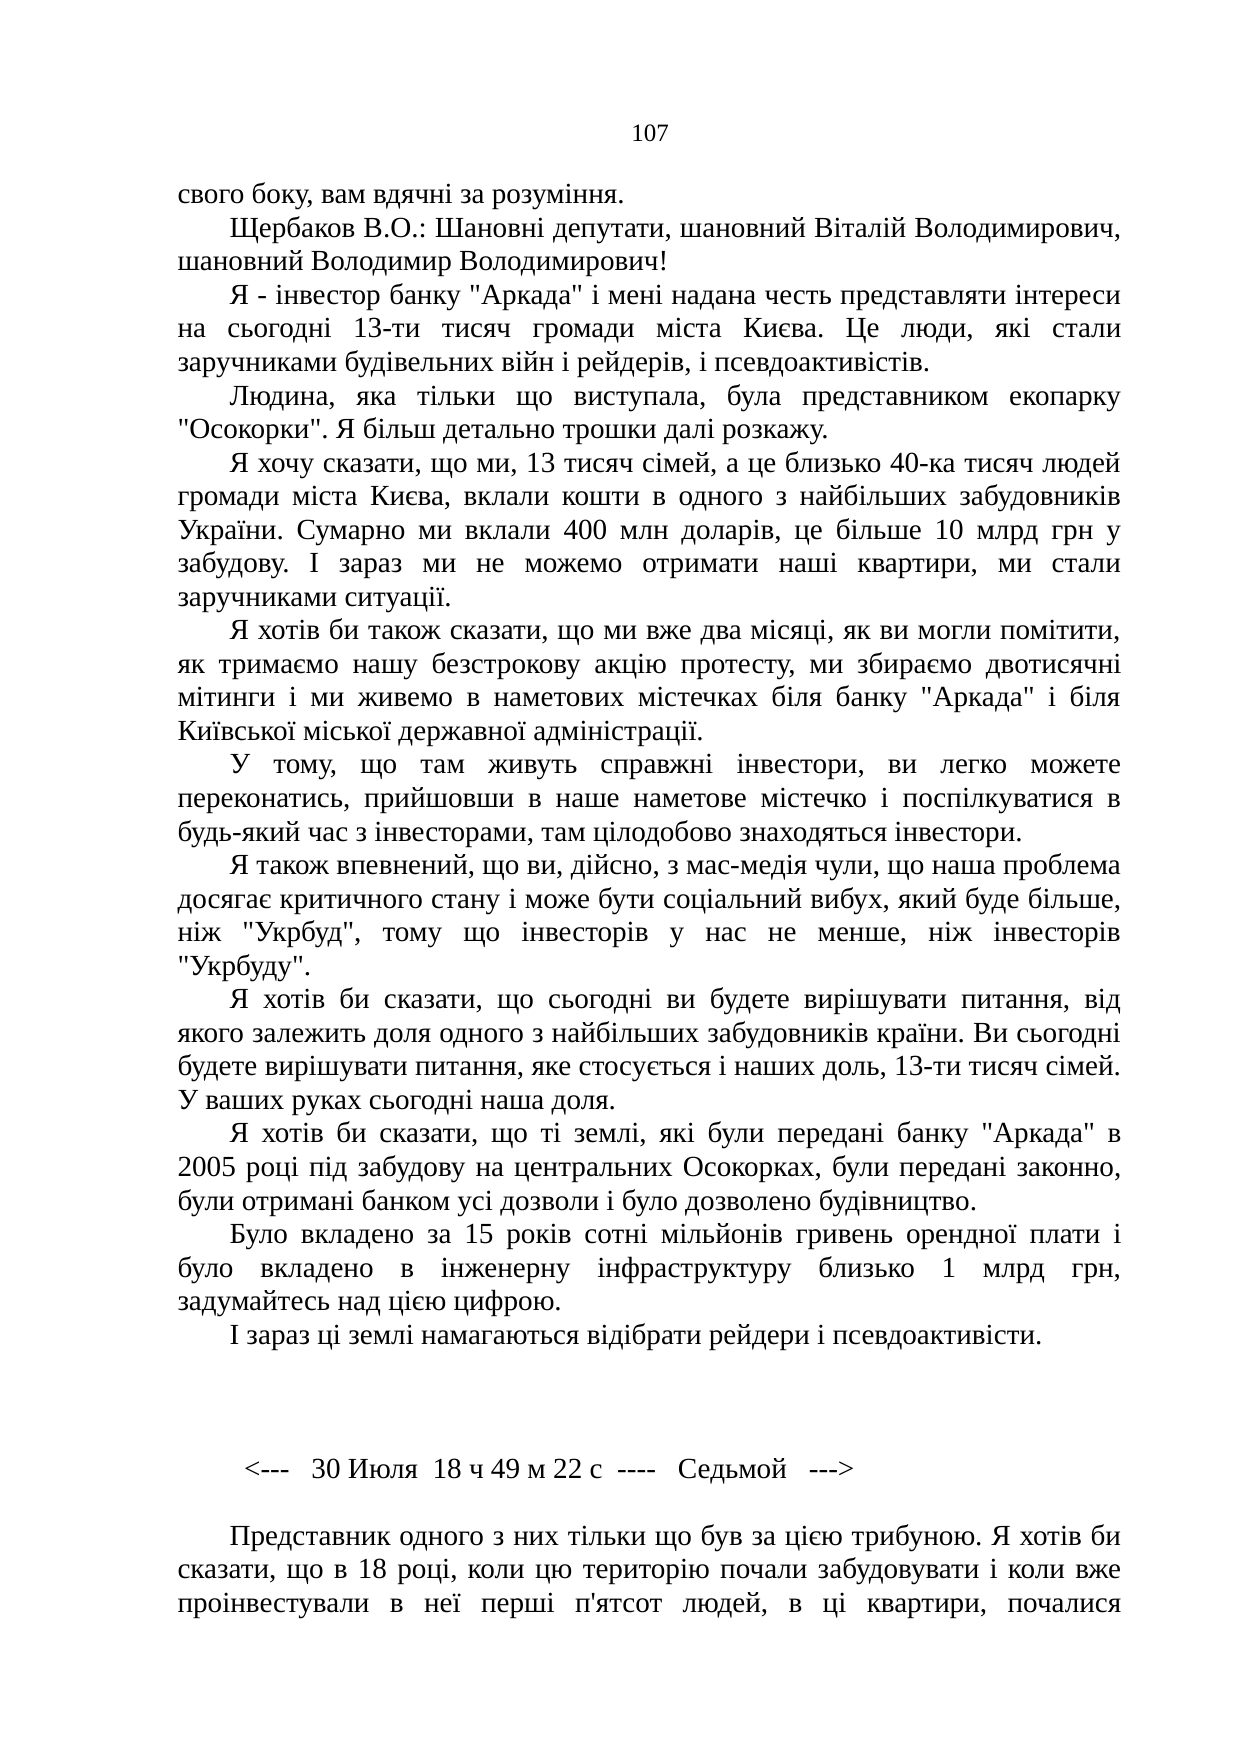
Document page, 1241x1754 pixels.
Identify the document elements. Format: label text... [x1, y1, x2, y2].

text Я хотів би сказати, що сьогодні ви будете вирішувати питання, від якого залежить доля одного з найбільших забудовників країни. Ви сьогодні будете вирішувати питання, яке стосується і наших доль, 13-ти тисяч сімей. У ваших руках сьогодні наша доля. [177, 981, 1122, 1116]
text Я хотів би також сказати, що ми вже два місяці, як ви могли помітити, як тримаємо нашу безстрокову акцію протесту, ми збираємо двотисячні мітинги і ми живемо в наметових містечках біля банку "Аркада" і біля Київської міської державної адміністрації. [177, 612, 1122, 747]
text Я - інвестор банку "Аркада" і мені надана честь представляти інтереси на сьогодні 13-ти тисяч громади міста Києва. Це люди, які стали заручниками будівельних війн і рейдерів, і псевдоактивістів. [177, 277, 1122, 378]
text <--- 30 Июля 18 ч 49 м 22 с ---- Седьмой ---> [177, 1451, 1122, 1484]
text Було вкладено за 15 років сотні мільйонів гривень орендної плати і було вкладено в інженерну інфраструктуру близько 1 млрд грн, задумайтесь над цією цифрою. [177, 1216, 1122, 1317]
text Я хотів би сказати, що ті землі, які були передані банку "Аркада" в 2005 році під забудову на центральних Осокорках, були передані законно, були отримані банком усі дозволи і було дозволено будівництво. [177, 1116, 1122, 1216]
text Представник одного з них тільки що був за цією трибуною. Я хотів би сказати, що в 18 році, коли цю територію почали забудовувати і коли вже проінвестували в неї перші п'ятсот людей, в ці квартири, почалися [177, 1518, 1122, 1619]
text Щербаков В.О.: Шановні депутати, шановний Віталій Володимирович, шановний Володимир Володимирович! [177, 210, 1122, 277]
text свого боку, вам вдячні за розуміння. [177, 176, 1122, 210]
text Я також впевнений, що ви, дійсно, з мас-медія чули, що наша проблема досягає критичного стану і може бути соціальний вибух, який буде більше, ніж "Укрбуд", тому що інвесторів у нас не менше, ніж інвесторів "Укрбуду". [177, 847, 1122, 981]
text У тому, що там живуть справжні інвестори, ви легко можете переконатись, прийшовши в наше наметове містечко і поспілкуватися в будь-який час з інвесторами, там цілодобово знаходяться інвестори. [177, 747, 1122, 847]
text Людина, яка тільки що виступала, була представником екопарку "Осокорки". Я більш детально трошки далі розкажу. [177, 378, 1122, 445]
text І зараз ці землі намагаються відібрати рейдери і псевдоактивісти. [177, 1317, 1122, 1350]
text Я хочу сказати, що ми, 13 тисяч сімей, а це близько 40-ка тисяч людей громади міста Києва, вклали кошти в одного з найбільших забудовників України. Сумарно ми вклали 400 млн доларів, це більше 10 млрд грн у забудову. І зараз ми не можемо отримати наші квартири, ми стали заручниками ситуації. [177, 445, 1122, 612]
